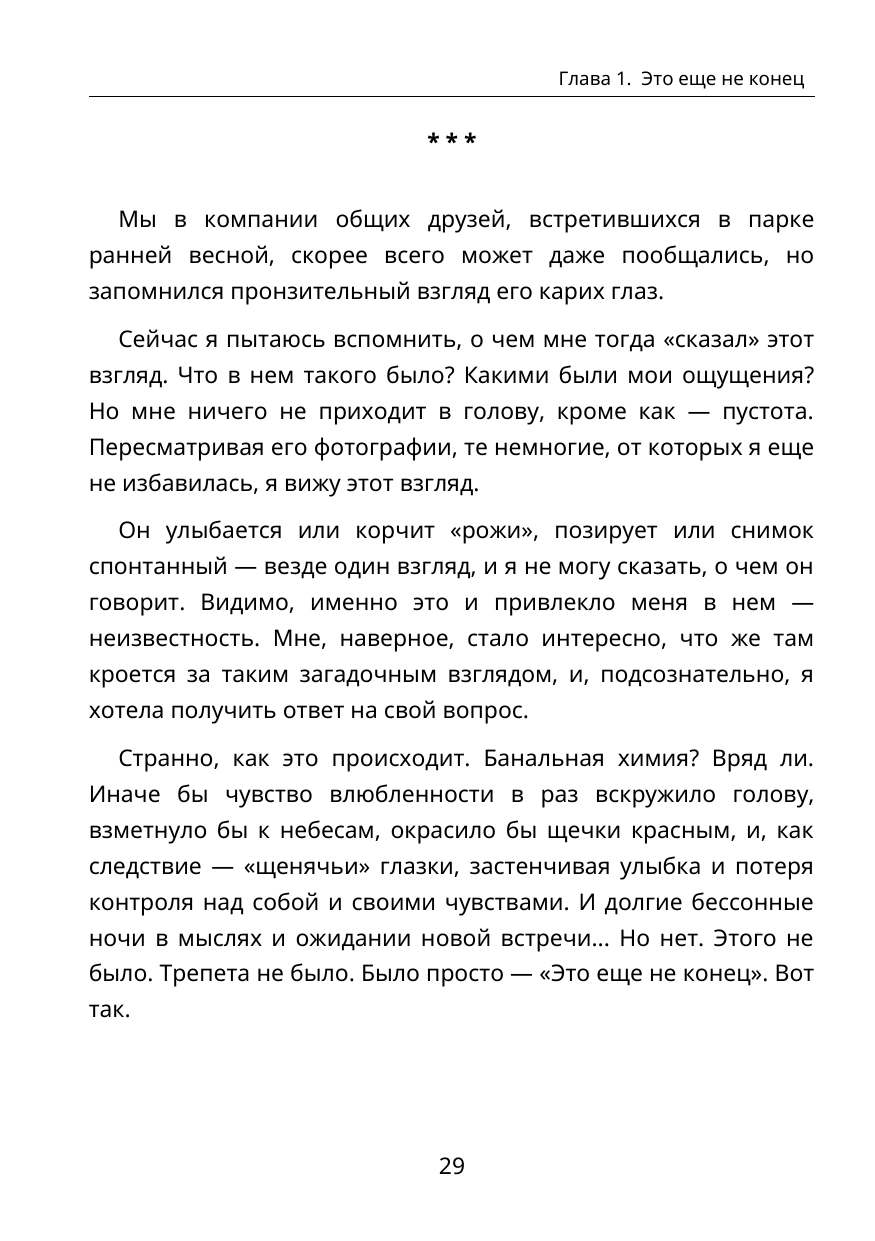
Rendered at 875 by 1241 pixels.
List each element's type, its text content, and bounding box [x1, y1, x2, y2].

text Странно, как это происходит. Банальная химия? Вряд ли. Иначе бы чувство влюбленности в раз вскружило голову, взметнуло бы к небесам, окрасило бы щечки красным, и, как следствие — «щенячьи» глазки, застенчивая улыбка и потеря контроля над собой и своими чувствами. И долгие бессонные ночи в мыслях и ожидании новой встречи... Но нет. Этого не было. Трепета не было. Было просто — «Это еще не конец». Вот так. [88, 742, 815, 1024]
subtitle * * * [88, 126, 815, 157]
text Мы в компании общих друзей, встретившихся в парке ранней весной, скорее всего может даже пообщались, но запомнился пронзительный взгляд его карих глаз. [88, 203, 815, 306]
text Он улыбается или корчит «рожи», позирует или снимок спонтанный — везде один взгляд, и я не могу сказать, о чем он говорит. Видимо, именно это и привлекло меня в нем — неизвестность. Мне, наверное, стало интересно, что же там кроется за таким загадочным взглядом, и, подсознательно, я хотела получить ответ на свой вопрос. [88, 514, 815, 725]
text Сейчас я пытаюсь вспомнить, о чем мне тогда «сказал» этот взгляд. Что в нем такого было? Какими были мои ощущения? Но мне ничего не приходит в голову, кроме как — пустота. Пересматривая его фотографии, те немногие, от которых я еще не избавилась, я вижу этот взгляд. [88, 323, 815, 498]
